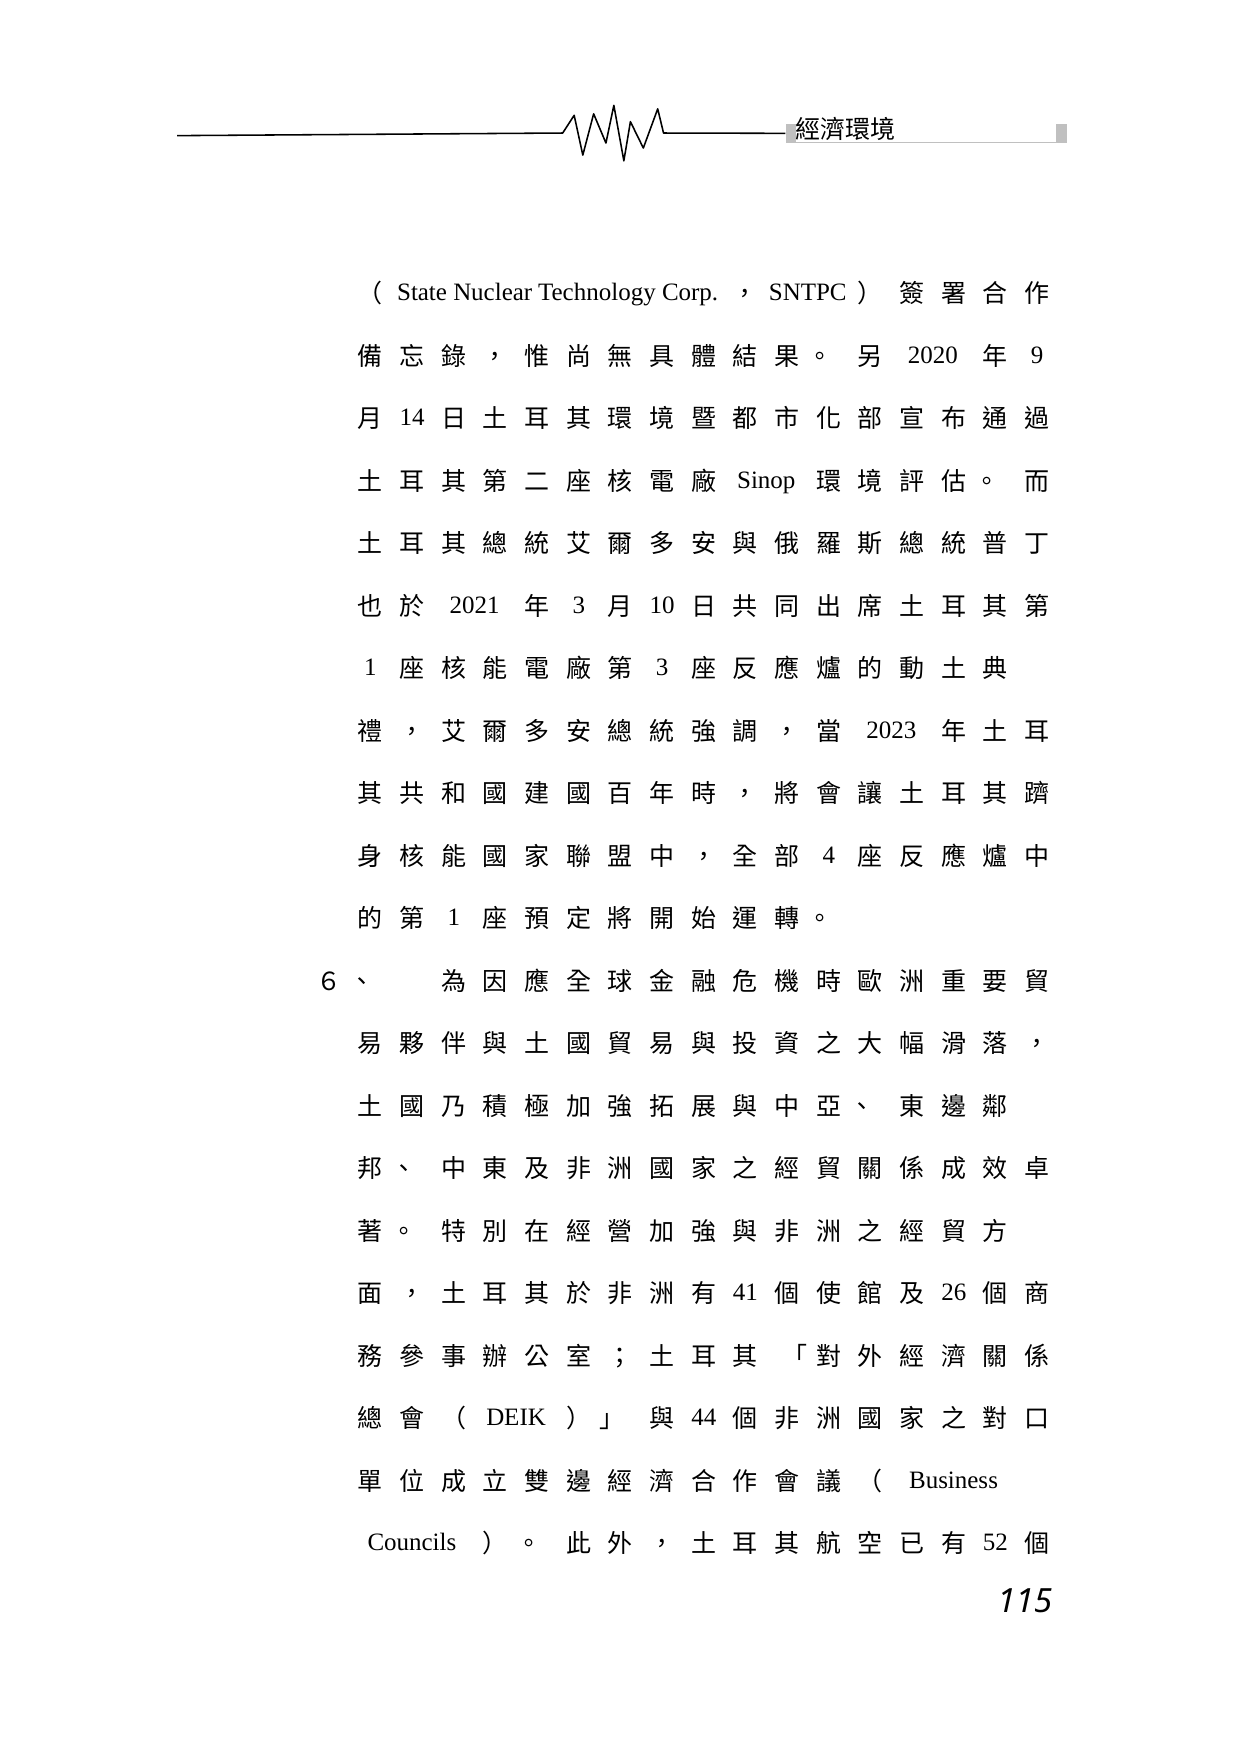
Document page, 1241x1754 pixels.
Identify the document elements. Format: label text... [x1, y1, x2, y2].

text （State Nuclear Technology Corp.，SNTPC）簽署合作備忘錄，惟尚無具體結果。另2020年9月14日土耳其環境暨都市化部宣布通過土耳其第二座核電廠Sinop環境評估。而土耳其總統艾爾多安與俄羅斯總統普丁也於2021年3月10日共同出席土耳其第1座核能電廠第3座反應爐的動土典禮，艾爾多安總統強調，當2023年土耳其共和國建國百年時，將會讓土耳其躋身核能國家聯盟中，全部4座反應爐中的第1座預定將開始運轉。 [281, 250, 1058, 938]
text ６、 為因應全球金融危機時歐洲重要貿易夥伴與土國貿易與投資之大幅滑落，土國乃積極加強拓展與中亞、東邊鄰邦、中東及非洲國家之經貿關係成效卓著。特別在經營加強與非洲之經貿方面，土耳其於非洲有41個使館及26個商務參事辦公室；土耳其「對外經濟關係總會（DEIK）」與44個非洲國家之對口單位成立雙邊經濟合作會議（Business Councils）。此外，土耳其航空已有52個 [281, 938, 1058, 1563]
